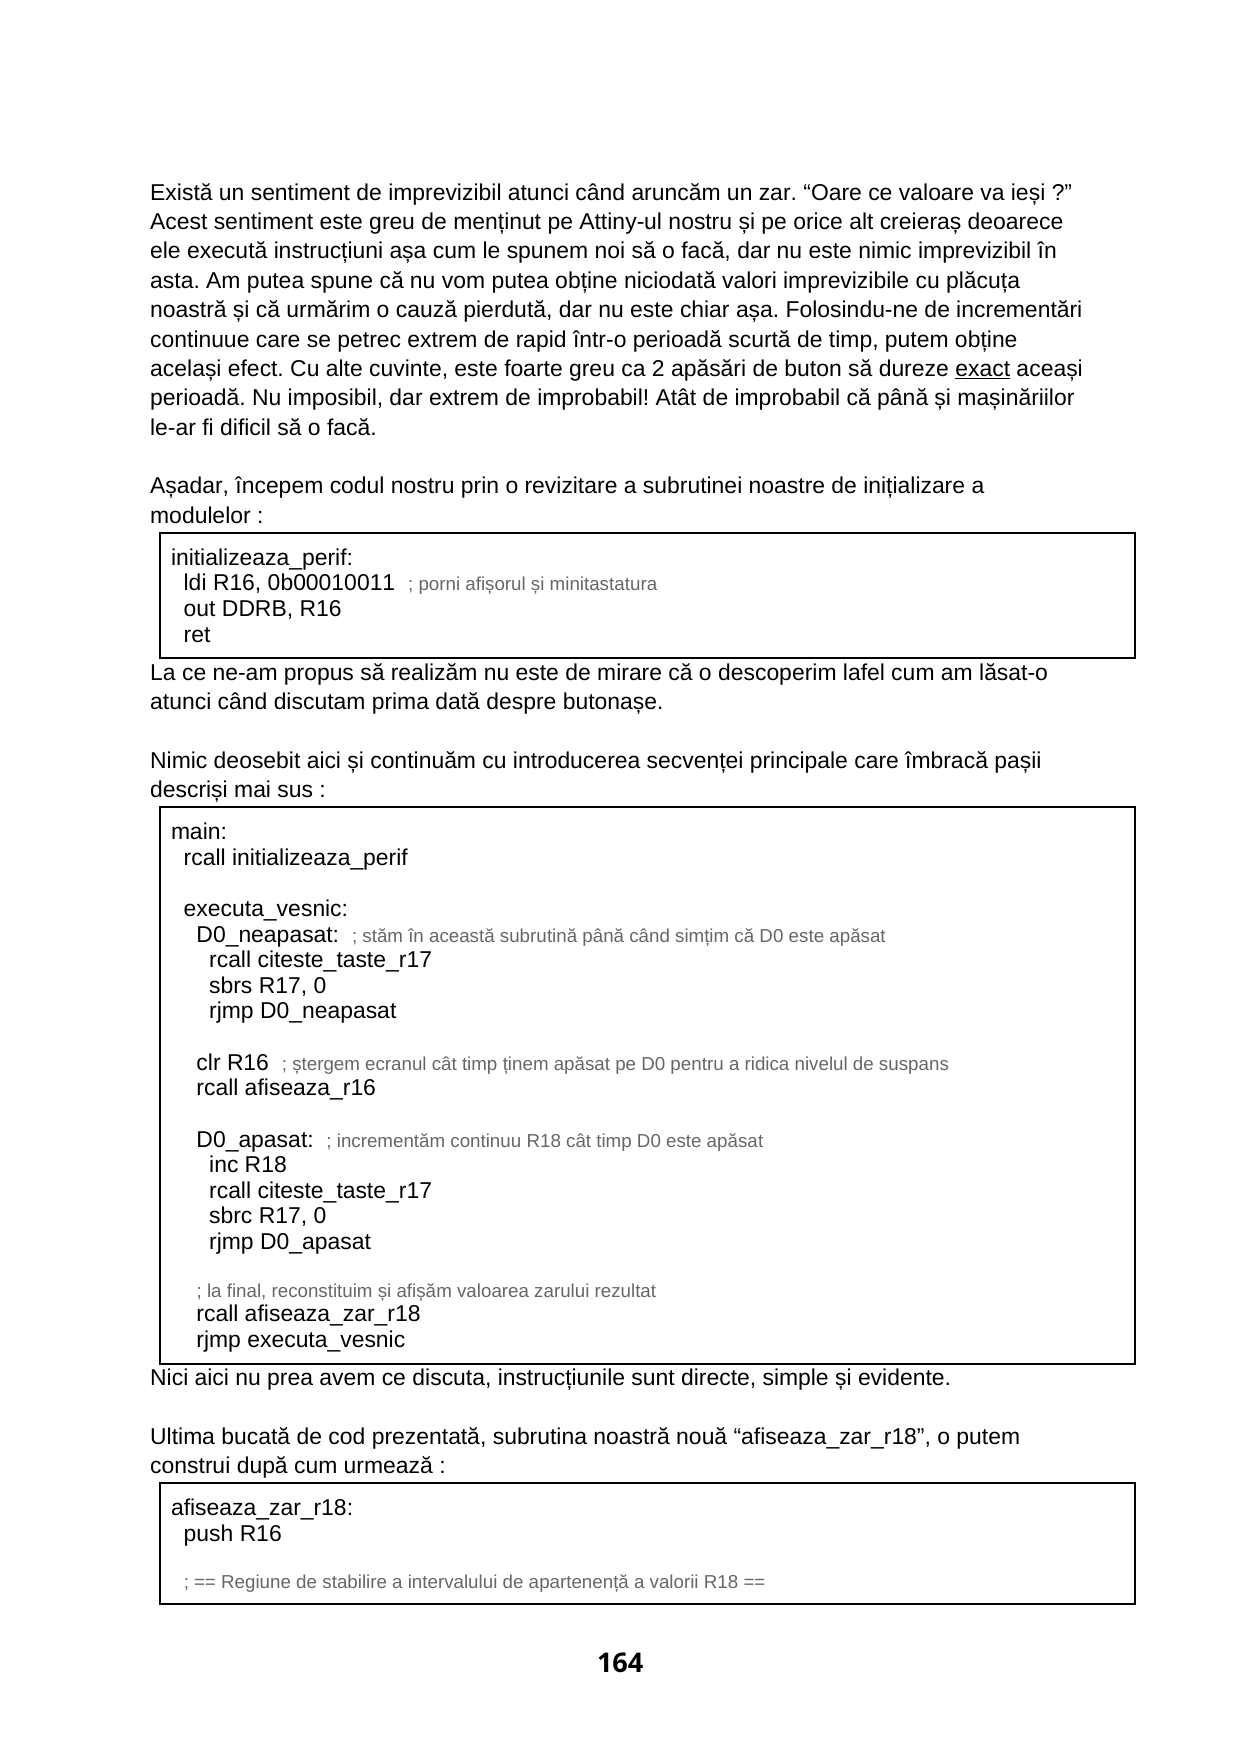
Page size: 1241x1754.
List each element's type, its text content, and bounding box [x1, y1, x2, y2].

text La ce ne-am propus să realizăm nu este de mirare că o descoperim lafel cum am lăsat-o atunci când discutam prima dată despre butonașe. [150, 659, 1090, 714]
table_header afiseaza_zar_r18: push R16 ; == Regiune de stabilire a intervalului de apartenență a valorii R18 == [161, 1484, 1134, 1603]
text Nimic deosebit aici și continuăm cu introducerea secvenței principale care îmbracă pașii descriși mai sus : [150, 747, 1090, 802]
text Există un sentiment de imprevizibil atunci când aruncăm un zar. “Oare ce valoare va ieși ?” Acest sentiment este greu de menținut pe Attiny-ul nostru și pe orice alt creieraș deoarece ele execută instrucțiuni așa cum le spunem noi să o facă, dar nu este nimic imprevizibil în asta. Am putea spune că nu vom putea obține niciodată valori imprevizibile cu plăcuța noastră și că urmărim o cauză pierdută, dar nu este chiar așa. Folosindu-ne de incrementări continuue care se petrec extrem de rapid într-o perioadă scurtă de timp, putem obține același efect. Cu alte cuvinte, este foarte greu ca 2 apăsări de buton să dureze exact aceași perioadă. Nu imposibil, dar extrem de improbabil! Atât de improbabil că până și mașinăriilor le-ar fi dificil să o facă. [150, 179, 1090, 440]
table_header initializeaza_perif: ldi R16, 0b00010011 ; porni afișorul și minitastatura out DDRB, R16 ret [161, 534, 1134, 657]
table_header main: rcall initializeaza_perif executa_vesnic: D0_neapasat: ; stăm în această subrutină până când simțim că D0 este apăsat rcall citeste_taste_r17 sbrs R17, 0 rjmp D0_neapasat clr R16 ; ștergem ecranul cât timp ținem apăsat pe D0 pentru a ridica nivelul de suspans rcall afiseaza_r16 D0_apasat: ; incrementăm continuu R18 cât timp D0 este apăsat inc R18 rcall citeste_taste_r17 sbrc R17, 0 rjmp D0_apasat ; la final, reconstituim și afișăm valoarea zarului rezultat rcall afiseaza_zar_r18 rjmp executa_vesnic [161, 808, 1134, 1363]
text Așadar, începem codul nostru prin o revizitare a subrutinei noastre de inițializare a modulelor : [150, 473, 1090, 528]
text Nici aici nu prea avem ce discuta, instrucțiunile sunt directe, simple și evidente. [150, 1365, 1090, 1390]
text Ultima bucată de cod prezentată, subrutina noastră nouă “afiseaza_zar_r18”, o putem construi după cum urmează : [150, 1423, 1090, 1478]
